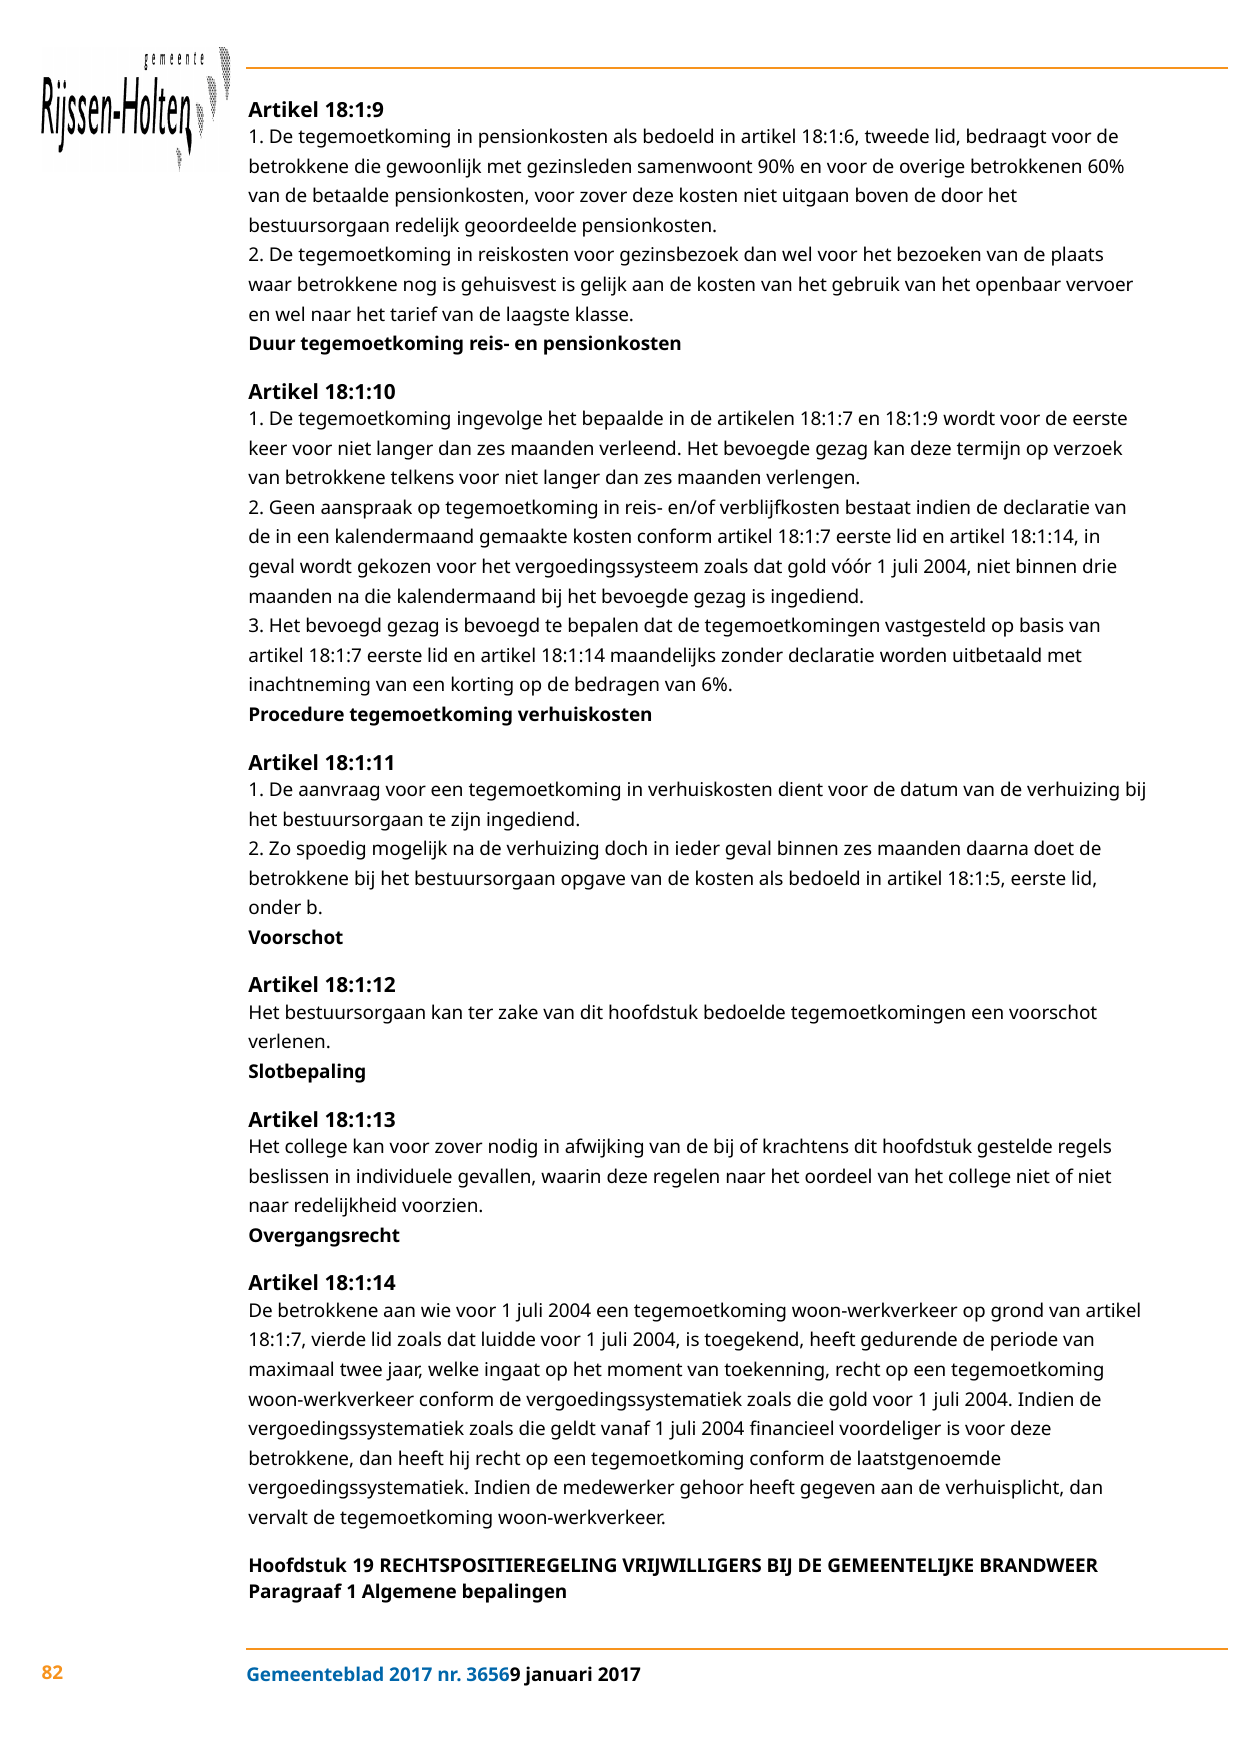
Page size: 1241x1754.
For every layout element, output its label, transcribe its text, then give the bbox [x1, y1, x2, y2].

text 2. Zo spoedig mogelijk na de verhuizing doch in ieder geval binnen zes maanden daarna doet de betrokkene bij het bestuursorgaan opgave van de kosten als bedoeld in artikel 18:1:5, eerste lid, onder b. [248, 835, 1152, 920]
text 1. De aanvraag voor een tegemoetkoming in verhuiskosten dient voor de datum van de verhuizing bij het bestuursorgaan te zijn ingediend. [248, 776, 1152, 831]
text 1. De tegemoetkoming in pensionkosten als bedoeld in artikel 18:1:6, tweede lid, bedraagt voor de betrokkene die gewoonlijk met gezinsleden samenwoont 90% en voor de overige betrokkenen 60% van de betaalde pensionkosten, voor zover deze kosten niet uitgaan boven de door het bestuursorgaan redelijk geoordeelde pensionkosten. [248, 123, 1152, 238]
text 2. Geen aanspraak op tegemoetkoming in reis- en/of verblijfkosten bestaat indien de declaratie van de in een kalendermaand gemaakte kosten conform artikel 18:1:7 eerste lid en artikel 18:1:14, in geval wordt gekozen voor het vergoedingssysteem zoals dat gold vóór 1 juli 2004, niet binnen drie maanden na die kalendermaand bij het bevoegde gezag is ingediend. [248, 494, 1152, 608]
text Overgangsrecht [248, 1222, 1152, 1248]
text Artikel 18:1:10 [248, 377, 1152, 405]
text Het bestuursorgaan kan ter zake van dit hoofdstuk bedoelde tegemoetkomingen een voorschot verlenen. [248, 999, 1152, 1054]
text Artikel 18:1:12 [248, 971, 1152, 999]
text De betrokkene aan wie voor 1 juli 2004 een tegemoetkoming woon-werkverkeer op grond van artikel 18:1:7, vierde lid zoals dat luidde voor 1 juli 2004, is toegekend, heeft gedurende de periode van maximaal twee jaar, welke ingaat op het moment van toekenning, recht op een tegemoetkoming woon-werkverkeer conform de vergoedingssystematiek zoals die gold voor 1 juli 2004. Indien de vergoedingssystematiek zoals die geldt vanaf 1 juli 2004 financieel voordeliger is voor deze betrokkene, dan heeft hij recht op een tegemoetkoming conform de laatstgenoemde vergoedingssystematiek. Indien de medewerker gehoor heeft gegeven aan de verhuisplicht, dan vervalt de tegemoetkoming woon-werkverkeer. [248, 1297, 1152, 1530]
text Paragraaf 1 Algemene bepalingen [248, 1578, 1152, 1604]
text Voorschot [248, 924, 1152, 950]
text Procedure tegemoetkoming verhuiskosten [248, 701, 1152, 727]
text Het college kan voor zover nodig in afwijking van de bij of krachtens dit hoofdstuk gestelde regels beslissen in individuele gevallen, waarin deze regelen naar het oordeel van het college niet of niet naar redelijkheid voorzien. [248, 1133, 1152, 1218]
text Artikel 18:1:14 [248, 1268, 1152, 1297]
text Duur tegemoetkoming reis- en pensionkosten [248, 330, 1152, 356]
text 2. De tegemoetkoming in reiskosten voor gezinsbezoek dan wel voor het bezoeken van de plaats waar betrokkene nog is gehuisvest is gelijk aan de kosten van het gebruik van het openbaar vervoer en wel naar het tarief van de laagste klasse. [248, 242, 1152, 326]
text Slotbepaling [248, 1058, 1152, 1084]
text 1. De tegemoetkoming ingevolge het bepaalde in de artikelen 18:1:7 en 18:1:9 wordt voor de eerste keer voor niet langer dan zes maanden verleend. Het bevoegde gezag kan deze termijn op verzoek van betrokkene telkens voor niet langer dan zes maanden verlengen. [248, 405, 1152, 490]
text Artikel 18:1:9 [248, 95, 1152, 123]
text Artikel 18:1:13 [248, 1105, 1152, 1133]
text Artikel 18:1:11 [248, 748, 1152, 776]
text 3. Het bevoegd gezag is bevoegd te bepalen dat de tegemoetkomingen vastgesteld op basis van artikel 18:1:7 eerste lid en artikel 18:1:14 maandelijks zonder declaratie worden uitbetaald met inachtneming van een korting op de bedragen van 6%. [248, 612, 1152, 697]
picture [41, 47, 231, 172]
text Hoofdstuk 19 RECHTSPOSITIEREGELING VRIJWILLIGERS BIJ DE GEMEENTELIJKE BRANDWEER [248, 1550, 1152, 1578]
